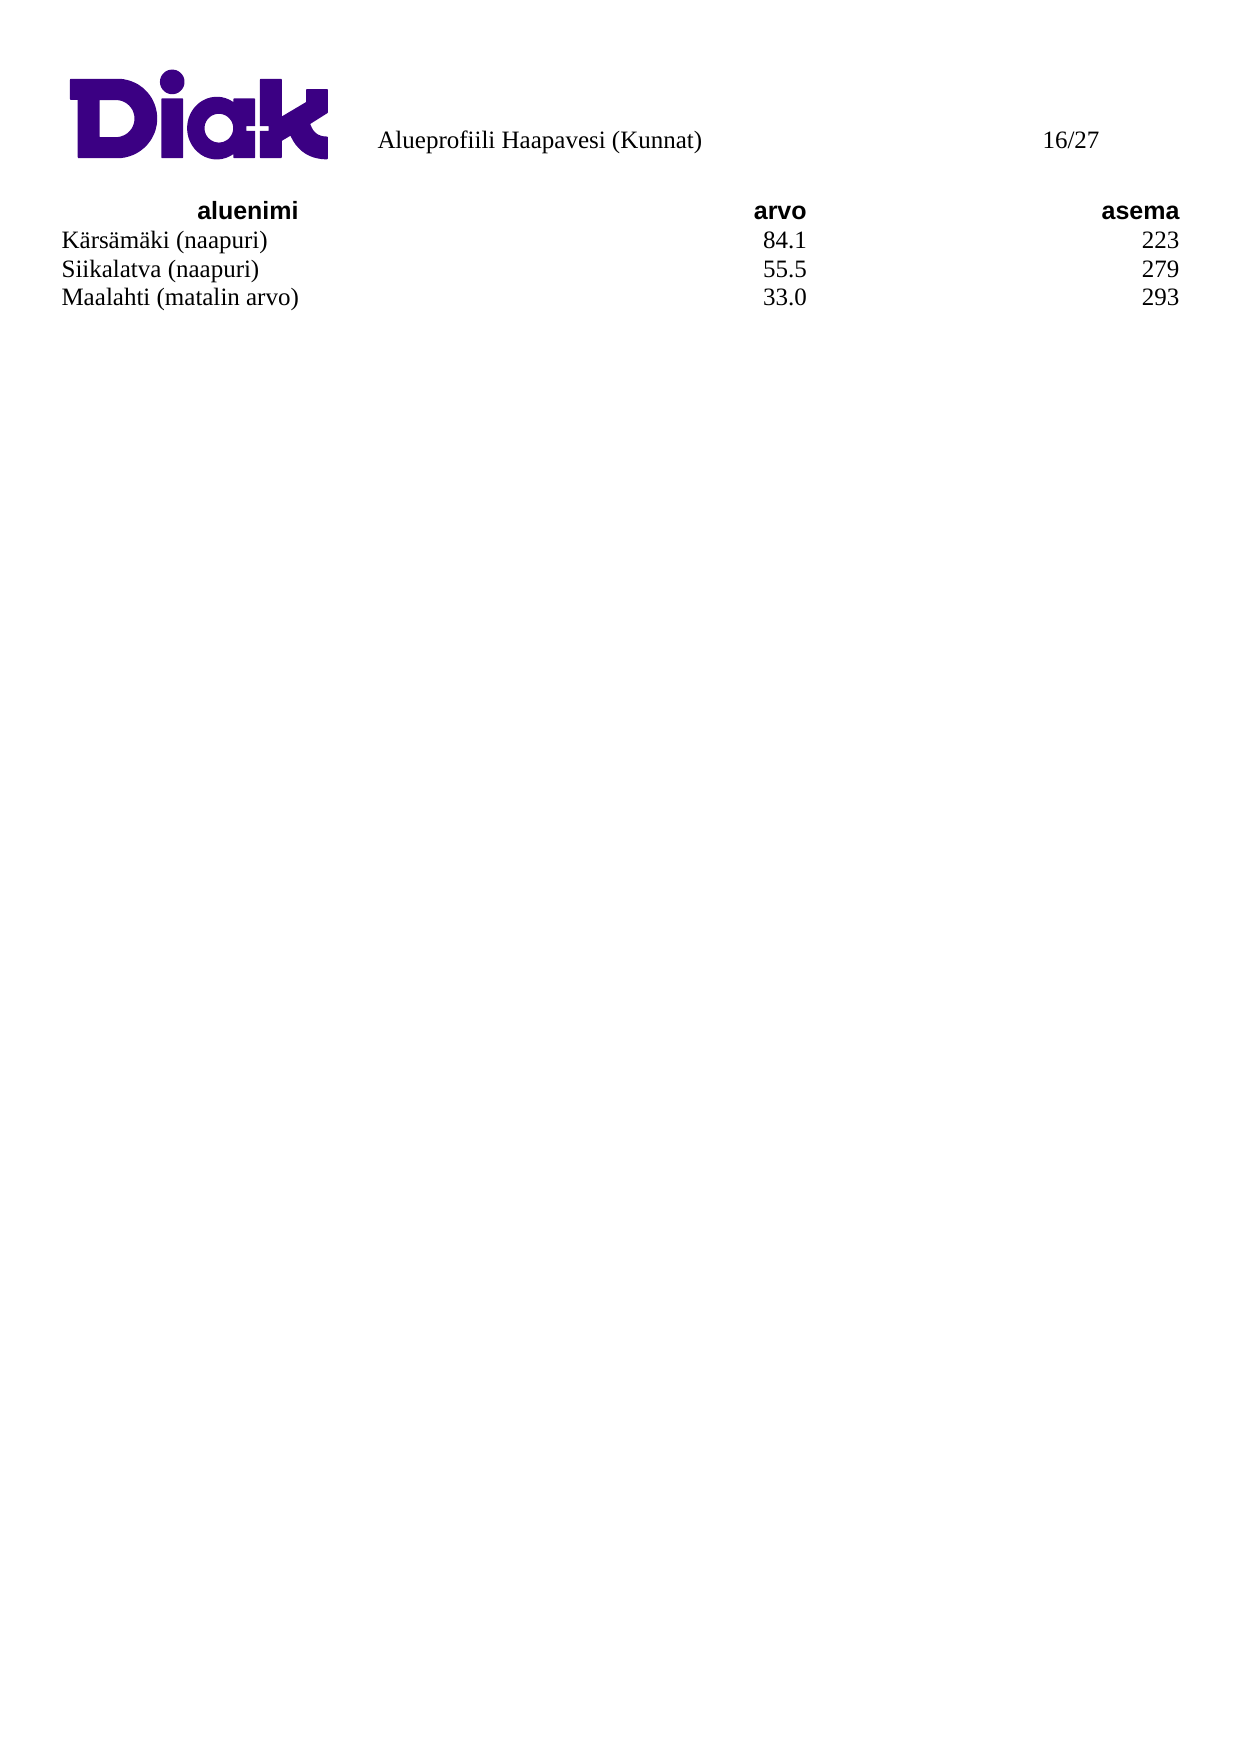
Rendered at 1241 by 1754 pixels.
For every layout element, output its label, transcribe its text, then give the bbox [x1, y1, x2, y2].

table_header aluenimi [61, 196, 434, 225]
table_header asema [806, 196, 1179, 225]
table_cell Maalahti (matalin arvo) [61, 283, 434, 311]
table_cell Siikalatva (naapuri) [61, 254, 434, 282]
table_cell 84.1 [434, 225, 806, 254]
table_cell 55.5 [434, 254, 806, 282]
table_cell 279 [806, 254, 1179, 282]
table_cell 33.0 [434, 283, 806, 311]
table_cell 223 [806, 225, 1179, 254]
table_header arvo [434, 196, 806, 225]
table_cell 293 [806, 283, 1179, 311]
table_cell Kärsämäki (naapuri) [61, 225, 434, 254]
